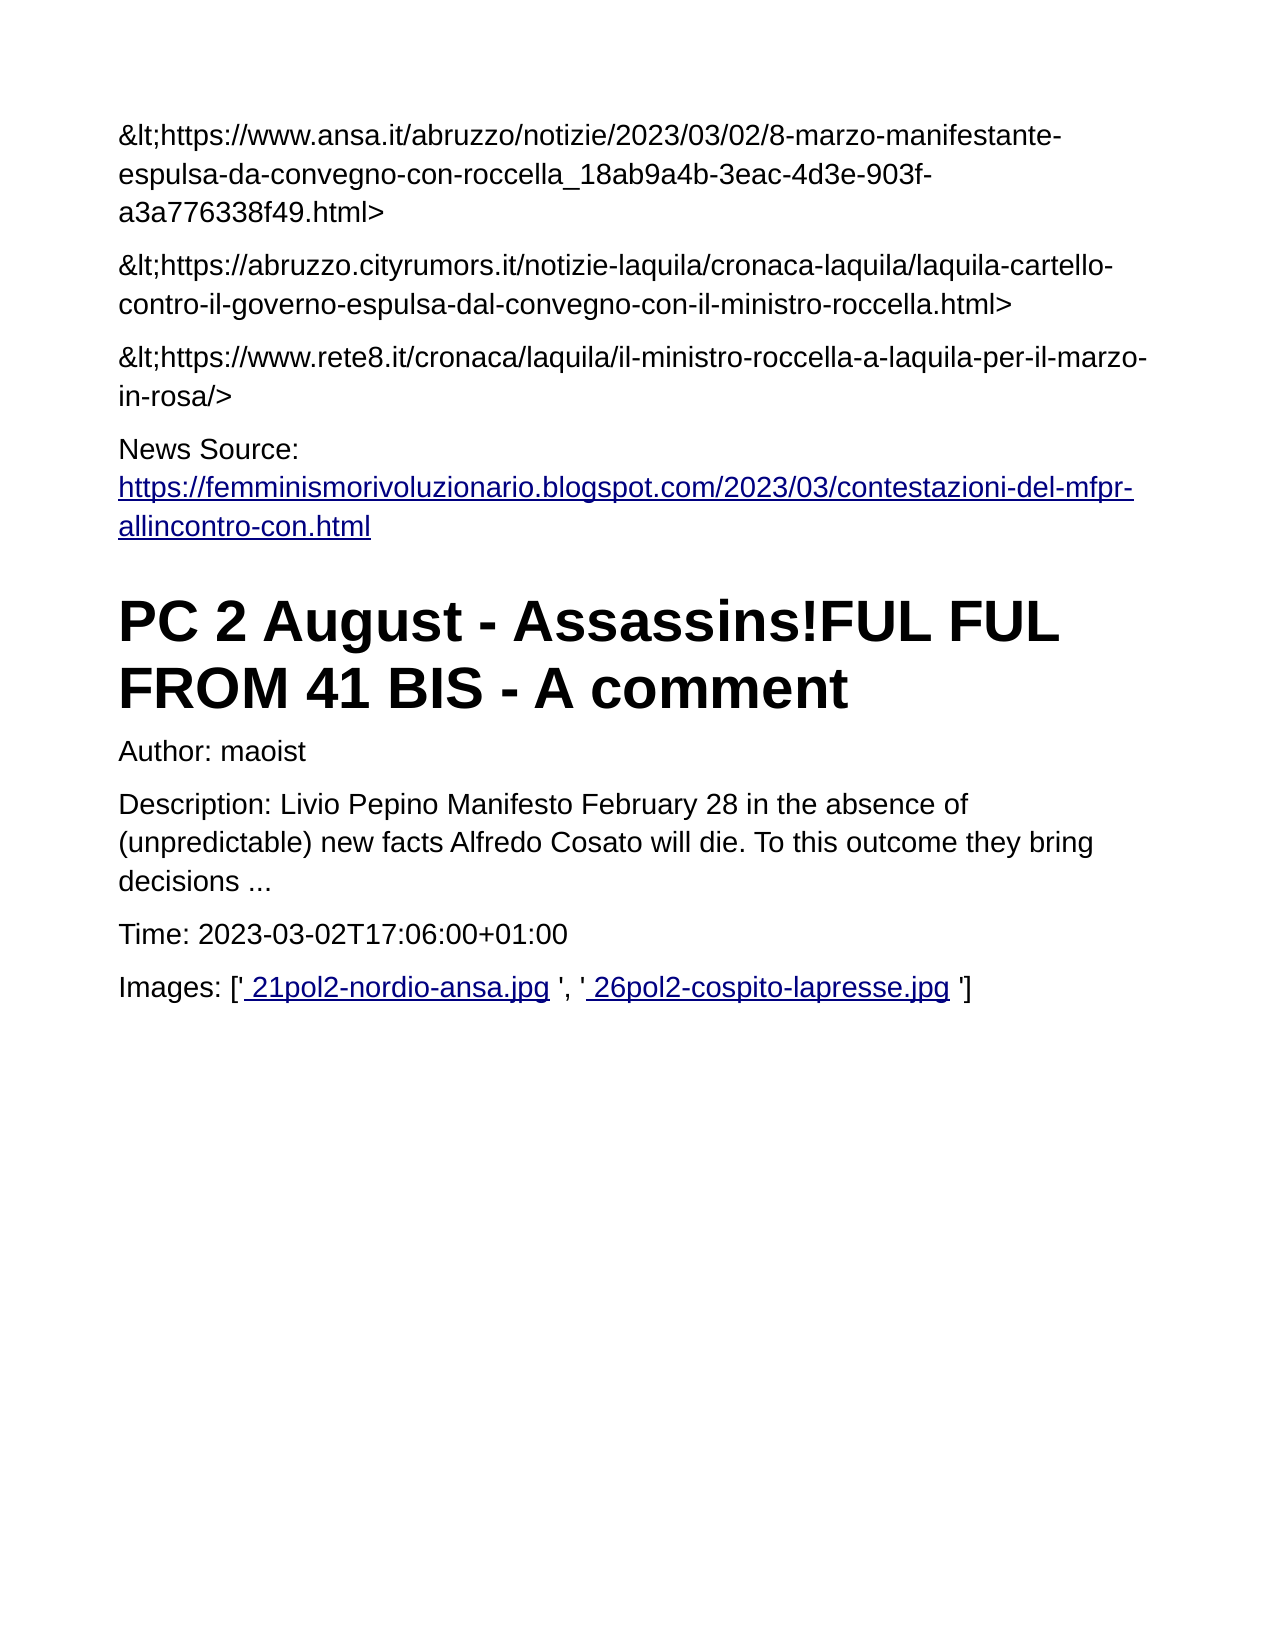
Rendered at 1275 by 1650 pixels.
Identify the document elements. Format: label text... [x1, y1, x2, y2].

text Description: Livio Pepino Manifesto February 28 in the absence of (unpredictable) new facts Alfredo Cosato will die. To this outcome they bring decisions ... [118, 787, 1157, 897]
text &lt;https://www.ansa.it/abruzzo/notizie/2023/03/02/8-marzo-manifestante-espulsa-da-convegno-con-roccella_18ab9a4b-3eac-4d3e-903f-a3a776338f49.html> [118, 118, 1157, 229]
text Time: 2023-03-02T17:06:00+01:00 [118, 917, 1157, 950]
text &lt;https://abruzzo.cityrumors.it/notizie-laquila/cronaca-laquila/laquila-cartello-contro-il-governo-espulsa-dal-convegno-con-il-ministro-roccella.html> [118, 248, 1157, 320]
text News Source: https://femminismorivoluzionario.blogspot.com/2023/03/contestazioni-del-mfpr-allincontro-con.html [118, 432, 1157, 542]
subtitle PC 2 August - Assassins!FUL FUL FROM 41 BIS - A comment [118, 587, 1157, 721]
text Images: [' 21pol2-nordio-ansa.jpg ', ' 26pol2-cospito-lapresse.jpg '] [118, 970, 1157, 1003]
text &lt;https://www.rete8.it/cronaca/laquila/il-ministro-roccella-a-laquila-per-il-marzo-in-rosa/> [118, 340, 1157, 412]
text Author: maoist [118, 733, 1157, 767]
